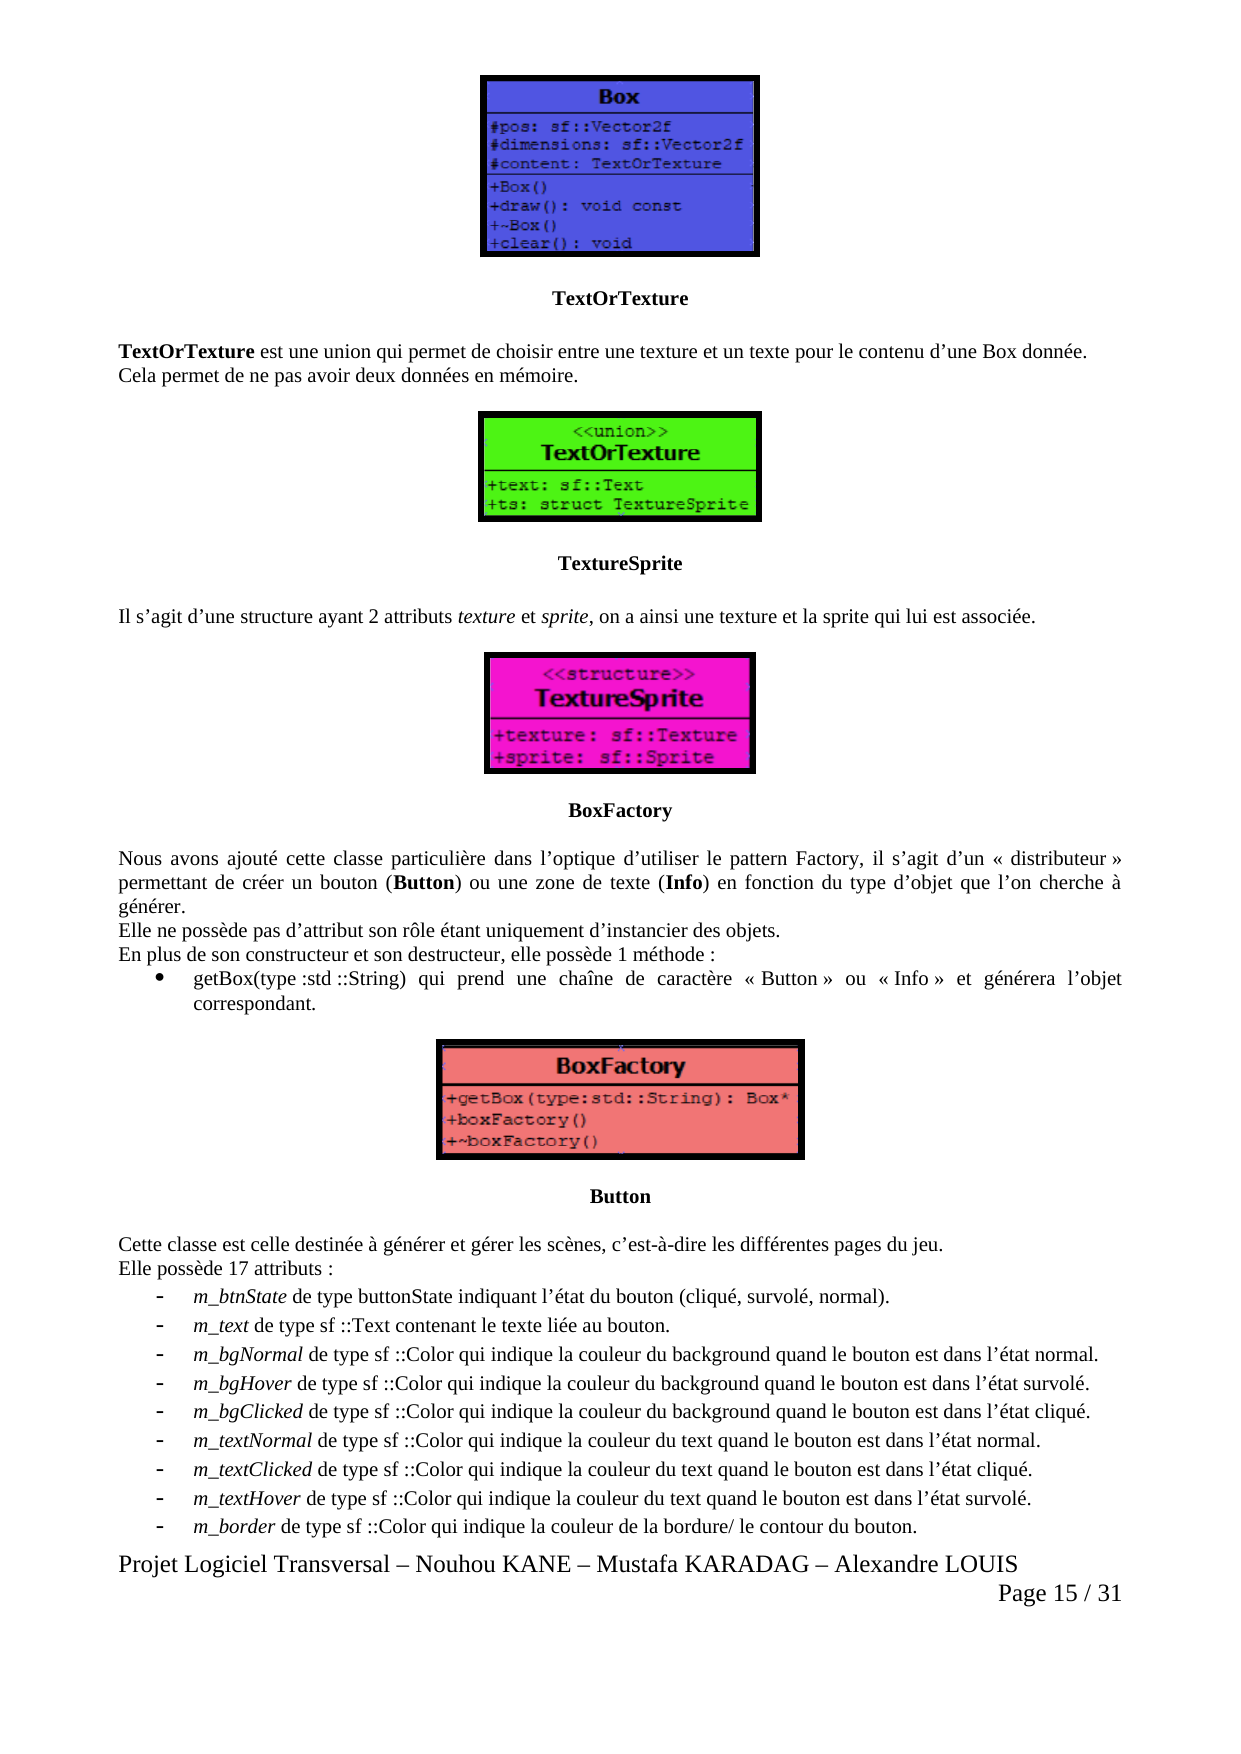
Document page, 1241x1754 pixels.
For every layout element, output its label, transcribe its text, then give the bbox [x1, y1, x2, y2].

list m_textHover de type sf ::Color qui indique la couleur du text quand le bouton est dans l’état survolé. [156, 1482, 1122, 1510]
list m_bgClicked de type sf ::Color qui indique la couleur du background quand le bouton est dans l’état cliqué. [156, 1395, 1122, 1424]
list m_border de type sf ::Color qui indique la couleur de la bordure/ le contour du bouton. [156, 1510, 1122, 1539]
text BoxFactory [118, 798, 1122, 822]
text TextureSprite [118, 551, 1122, 575]
list m_text de type sf ::Text contenant le texte liée au bouton. [156, 1309, 1122, 1338]
text TextOrTexture [118, 286, 1122, 310]
text Elle ne possède pas d’attribut son rôle étant uniquement d’instancier des objets. [118, 918, 1122, 942]
text Button [118, 1184, 1122, 1208]
text En plus de son constructeur et son destructeur, elle possède 1 méthode : [118, 942, 1122, 966]
list m_bgHover de type sf ::Color qui indique la couleur du background quand le bouton est dans l’état survolé. [156, 1367, 1122, 1395]
text TextOrTexture est une union qui permet de choisir entre une texture et un texte pour le contenu d’une Box donnée. Cela permet de ne pas avoir deux données en mémoire. [118, 339, 1122, 387]
list m_textNormal de type sf ::Color qui indique la couleur du text quand le bouton est dans l’état normal. [156, 1424, 1122, 1453]
text Elle possède 17 attributs : [118, 1256, 1122, 1280]
text Il s’agit d’une structure ayant 2 attributs texture et sprite, on a ainsi une texture et la sprite qui lui est associée. [118, 604, 1122, 628]
text Nous avons ajouté cette classe particulière dans l’optique d’utiliser le pattern Factory, il s’agit d’un « distributeur » permettant de créer un bouton (Button) ou une zone de texte (Info) en fonction du type d’objet que l’on cherche à générer. [118, 846, 1122, 918]
list getBox(type :std ::String) qui prend une chaîne de caractère « Button » ou « Info » et générera l’objet correspondant. [156, 966, 1122, 1015]
text Cette classe est celle destinée à générer et gérer les scènes, c’est-à-dire les différentes pages du jeu. [118, 1232, 1122, 1256]
list m_bgNormal de type sf ::Color qui indique la couleur du background quand le bouton est dans l’état normal. [156, 1338, 1122, 1367]
list m_textClicked de type sf ::Color qui indique la couleur du text quand le bouton est dans l’état cliqué. [156, 1453, 1122, 1482]
list m_btnState de type buttonState indiquant l’état du bouton (cliqué, survolé, normal). [156, 1280, 1122, 1309]
